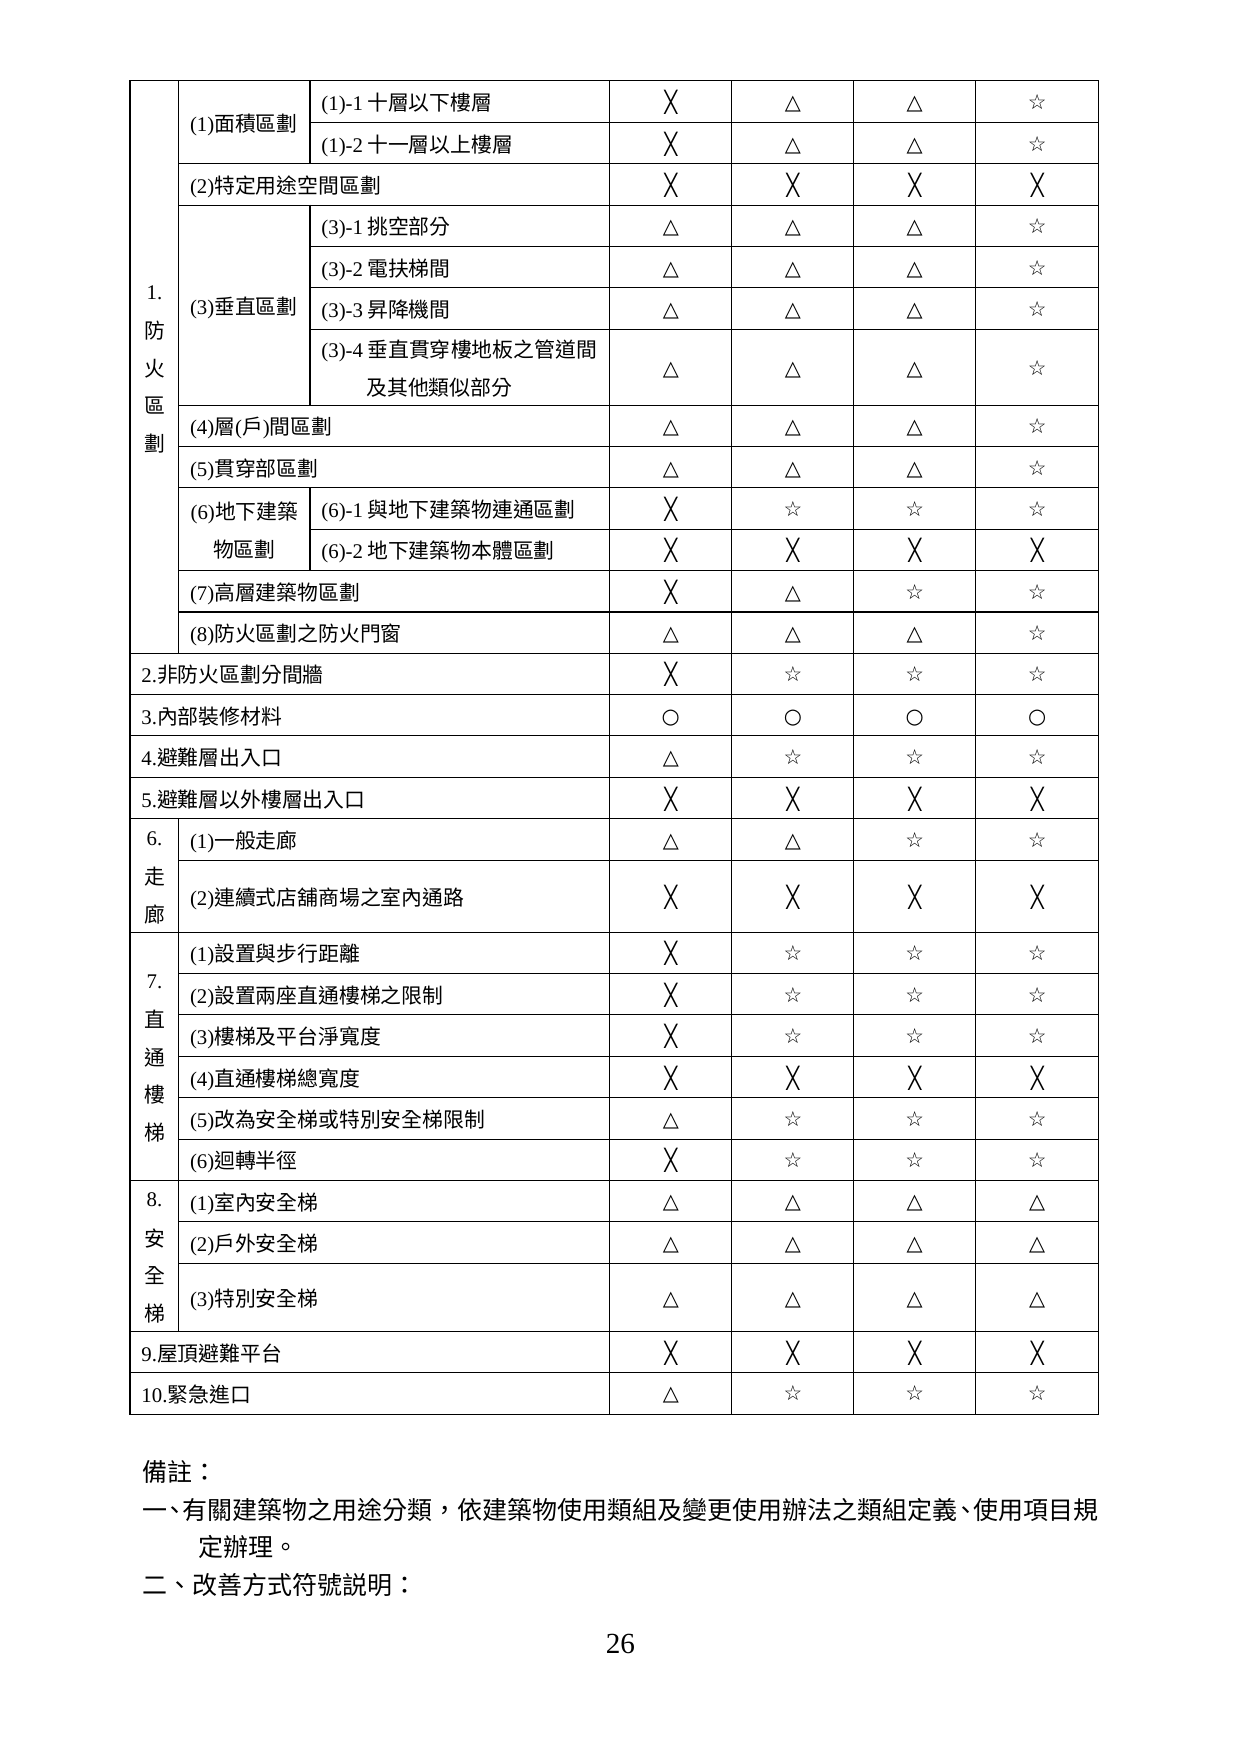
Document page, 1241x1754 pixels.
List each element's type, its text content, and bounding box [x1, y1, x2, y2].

table_cell △ [732, 123, 853, 163]
table_cell 8.安全梯 [131, 1181, 178, 1331]
table_cell ☆ [732, 654, 853, 694]
table_cell ○ [976, 695, 1098, 735]
table_cell (6)-1與地下建築物連通區劃 [311, 488, 609, 529]
table_cell (3)-3昇降機間 [311, 288, 609, 328]
text 一、有關建築物之用途分類，依建築物使用類組及變更使用辦法之類組定義、使用項目規定辦理。 [142, 1489, 1098, 1564]
table_cell △ [732, 206, 853, 246]
table_cell △ [732, 1222, 853, 1262]
table_cell ☆ [854, 488, 975, 529]
table_cell ☆ [854, 1373, 975, 1413]
table_cell ╳ [610, 861, 731, 932]
table_cell ╳ [610, 778, 731, 818]
table_cell △ [610, 406, 731, 446]
table_cell △ [854, 288, 975, 328]
table_cell ☆ [732, 933, 853, 973]
table_cell ☆ [976, 933, 1098, 973]
table_cell (8)防火區劃之防火門窗 [179, 613, 609, 653]
table_cell △ [854, 406, 975, 446]
table_cell ╳ [610, 571, 731, 611]
table_cell ╳ [976, 1057, 1098, 1097]
table_cell ╳ [854, 861, 975, 932]
table_cell ╳ [610, 488, 731, 529]
table_cell ☆ [854, 736, 975, 777]
table_cell △ [610, 1373, 731, 1413]
table_cell ╳ [732, 164, 853, 204]
table_cell (1)-2十一層以上樓層 [311, 123, 609, 163]
table_cell (3)樓梯及平台淨寬度 [179, 1015, 609, 1056]
table_cell (5)改為安全梯或特別安全梯限制 [179, 1098, 609, 1138]
table_cell 10.緊急進口 [131, 1373, 609, 1413]
text 二、改善方式符號説明： [142, 1564, 1098, 1602]
table_cell △ [976, 1264, 1098, 1331]
table_cell ☆ [976, 974, 1098, 1014]
table_cell (2)設置兩座直通樓梯之限制 [179, 974, 609, 1014]
table_cell △ [610, 1264, 731, 1331]
table_cell ☆ [976, 736, 1098, 777]
table_cell (2)戶外安全梯 [179, 1222, 609, 1262]
table_cell △ [976, 1181, 1098, 1221]
table_cell △ [610, 288, 731, 328]
table_cell ╳ [854, 1332, 975, 1372]
table_cell ╳ [610, 933, 731, 973]
table_cell ☆ [976, 1140, 1098, 1180]
table_cell 7.直通樓梯 [131, 933, 178, 1180]
table_cell ╳ [732, 530, 853, 570]
table_cell ☆ [976, 81, 1098, 122]
table_cell ☆ [976, 571, 1098, 611]
table_cell 5.避難層以外樓層出入口 [131, 778, 609, 818]
table_cell ☆ [854, 1015, 975, 1056]
table_cell 3.內部裝修材料 [131, 695, 609, 735]
table_cell △ [854, 247, 975, 287]
table_cell ☆ [854, 819, 975, 859]
table_cell △ [732, 1264, 853, 1331]
table_cell ╳ [732, 1057, 853, 1097]
table_cell ╳ [732, 1332, 853, 1372]
table_cell △ [732, 819, 853, 859]
table_cell (5)貫穿部區劃 [179, 447, 609, 487]
table_cell ☆ [976, 1373, 1098, 1413]
table_cell ☆ [976, 288, 1098, 328]
table_cell ╳ [610, 654, 731, 694]
table_cell △ [732, 81, 853, 122]
table_cell △ [854, 1264, 975, 1331]
table_cell (7)高層建築物區劃 [179, 571, 609, 611]
table_cell ╳ [976, 861, 1098, 932]
table_cell 2.非防火區劃分間牆 [131, 654, 609, 694]
table_cell ╳ [976, 778, 1098, 818]
table_cell △ [976, 1222, 1098, 1262]
table_cell ☆ [976, 330, 1098, 404]
table_cell ☆ [976, 447, 1098, 487]
table_cell (6)-2地下建築物本體區劃 [311, 530, 609, 570]
table_cell (2)連續式店舖商場之室內通路 [179, 861, 609, 932]
table_cell ╳ [976, 164, 1098, 204]
table_cell ╳ [610, 530, 731, 570]
table_cell △ [610, 206, 731, 246]
table_cell △ [854, 81, 975, 122]
table_cell △ [610, 330, 731, 404]
table_cell ○ [854, 695, 975, 735]
table_cell △ [610, 447, 731, 487]
table_cell △ [610, 1181, 731, 1221]
table_cell ○ [732, 695, 853, 735]
table_cell ☆ [976, 819, 1098, 859]
table_cell 9.屋頂避難平台 [131, 1332, 609, 1372]
table_cell (2)特定用途空間區劃 [179, 164, 609, 204]
table_cell △ [854, 447, 975, 487]
table_cell ╳ [732, 861, 853, 932]
table_cell △ [854, 206, 975, 246]
table_cell ☆ [732, 736, 853, 777]
table_cell (3)-1挑空部分 [311, 206, 609, 246]
table_cell 1.防火區劃 [131, 81, 178, 653]
table_cell (6)迴轉半徑 [179, 1140, 609, 1180]
table_cell (1)-1十層以下樓層 [311, 81, 609, 122]
table_cell △ [732, 288, 853, 328]
table_cell △ [854, 613, 975, 653]
table_cell ○ [610, 695, 731, 735]
table_cell △ [732, 613, 853, 653]
table_cell ☆ [976, 123, 1098, 163]
table_cell ☆ [976, 654, 1098, 694]
table_cell △ [732, 1181, 853, 1221]
table_cell 4.避難層出入口 [131, 736, 609, 777]
table_cell ☆ [976, 613, 1098, 653]
table_cell △ [732, 406, 853, 446]
table_cell △ [732, 247, 853, 287]
table_cell 6.走廊 [131, 819, 178, 932]
table_cell △ [732, 330, 853, 404]
table_cell △ [732, 571, 853, 611]
table_cell (3)-2電扶梯間 [311, 247, 609, 287]
table_cell △ [610, 247, 731, 287]
table_cell ╳ [610, 1140, 731, 1180]
table_cell △ [610, 1098, 731, 1138]
table_cell ☆ [976, 406, 1098, 446]
table_cell ☆ [854, 571, 975, 611]
table_cell ╳ [610, 164, 731, 204]
table_cell ☆ [976, 206, 1098, 246]
table_cell ╳ [610, 974, 731, 1014]
table_cell ☆ [854, 1098, 975, 1138]
table_cell (1)一般走廊 [179, 819, 609, 859]
table_cell △ [610, 613, 731, 653]
table_cell ☆ [854, 974, 975, 1014]
table_cell (3)垂直區劃 [179, 206, 309, 404]
table_cell △ [610, 819, 731, 859]
table_cell ☆ [854, 933, 975, 973]
table_cell ╳ [610, 123, 731, 163]
table_cell ╳ [854, 164, 975, 204]
table_cell ☆ [976, 1015, 1098, 1056]
table_cell (4)層(戶)間區劃 [179, 406, 609, 446]
table_cell ☆ [854, 654, 975, 694]
table_cell △ [610, 1222, 731, 1262]
table_cell ☆ [732, 488, 853, 529]
table_cell (3)特別安全梯 [179, 1264, 609, 1331]
table_cell ╳ [854, 530, 975, 570]
table_cell ╳ [854, 1057, 975, 1097]
table_cell ☆ [976, 247, 1098, 287]
table_cell ☆ [732, 1140, 853, 1180]
table_cell ╳ [854, 778, 975, 818]
table_cell ☆ [854, 1140, 975, 1180]
table_cell ☆ [732, 1098, 853, 1138]
table_cell ☆ [732, 1015, 853, 1056]
table_cell ☆ [976, 488, 1098, 529]
table_cell ╳ [976, 530, 1098, 570]
table_cell △ [854, 123, 975, 163]
table_cell ╳ [610, 1057, 731, 1097]
table_cell (1)室內安全梯 [179, 1181, 609, 1221]
table_cell △ [610, 736, 731, 777]
table_cell (3)-4垂直貫穿樓地板之管道間及其他類似部分 [311, 330, 609, 404]
table_cell △ [732, 447, 853, 487]
table_cell ╳ [610, 1332, 731, 1372]
table_cell △ [854, 1222, 975, 1262]
table_cell ╳ [610, 81, 731, 122]
table_cell ☆ [732, 1373, 853, 1413]
table_cell (1)面積區劃 [179, 81, 309, 163]
table_cell (1)設置與步行距離 [179, 933, 609, 973]
table_cell ╳ [976, 1332, 1098, 1372]
table_cell (4)直通樓梯總寬度 [179, 1057, 609, 1097]
table_cell ☆ [976, 1098, 1098, 1138]
table_cell ╳ [610, 1015, 731, 1056]
table_cell ☆ [732, 974, 853, 1014]
text 備註： [142, 1452, 1098, 1489]
table_cell △ [854, 330, 975, 404]
table_cell (6)地下建築物區劃 [179, 488, 309, 570]
table_cell △ [854, 1181, 975, 1221]
table_cell ╳ [732, 778, 853, 818]
